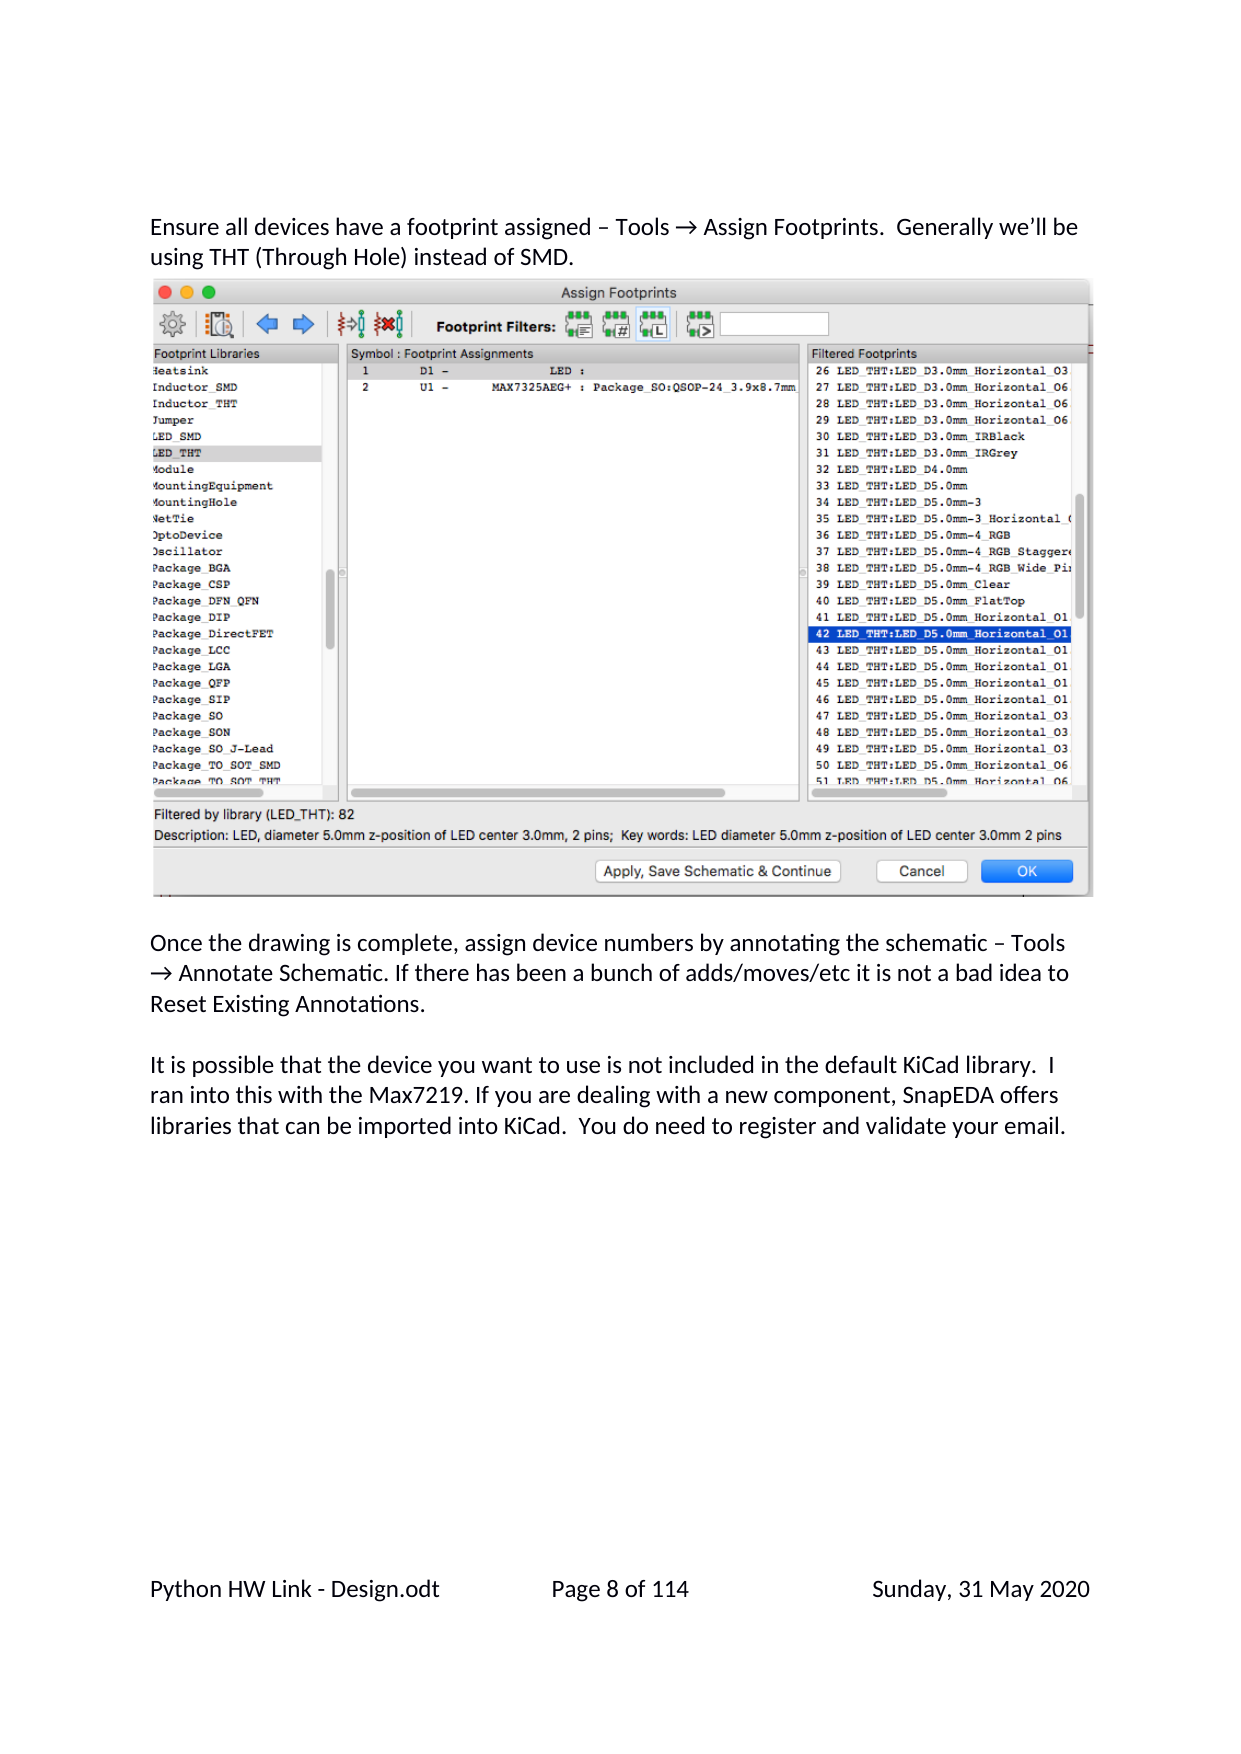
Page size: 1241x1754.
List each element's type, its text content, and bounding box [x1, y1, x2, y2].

text It is possible that the device you want to use is not included in the default KiCad library. I ran into this with the Max7219. If you are dealing with a new component, SnapEDA offers libraries that can be imported into KiCad. You do need to register and validate your email. [150, 1049, 1090, 1141]
picture [153, 278, 1094, 897]
text Ensure all devices have a footprint assigned – Tools → Assign Footprints. Generally we’ll be using THT (Through Hole) instead of SMD. [150, 211, 1090, 272]
text Once the drawing is complete, assign device numbers by annotating the schematic – Tools → Annotate Schematic. If there has been a bunch of adds/moves/etc it is not a bad idea to Reset Existing Annotations. [150, 927, 1090, 1018]
